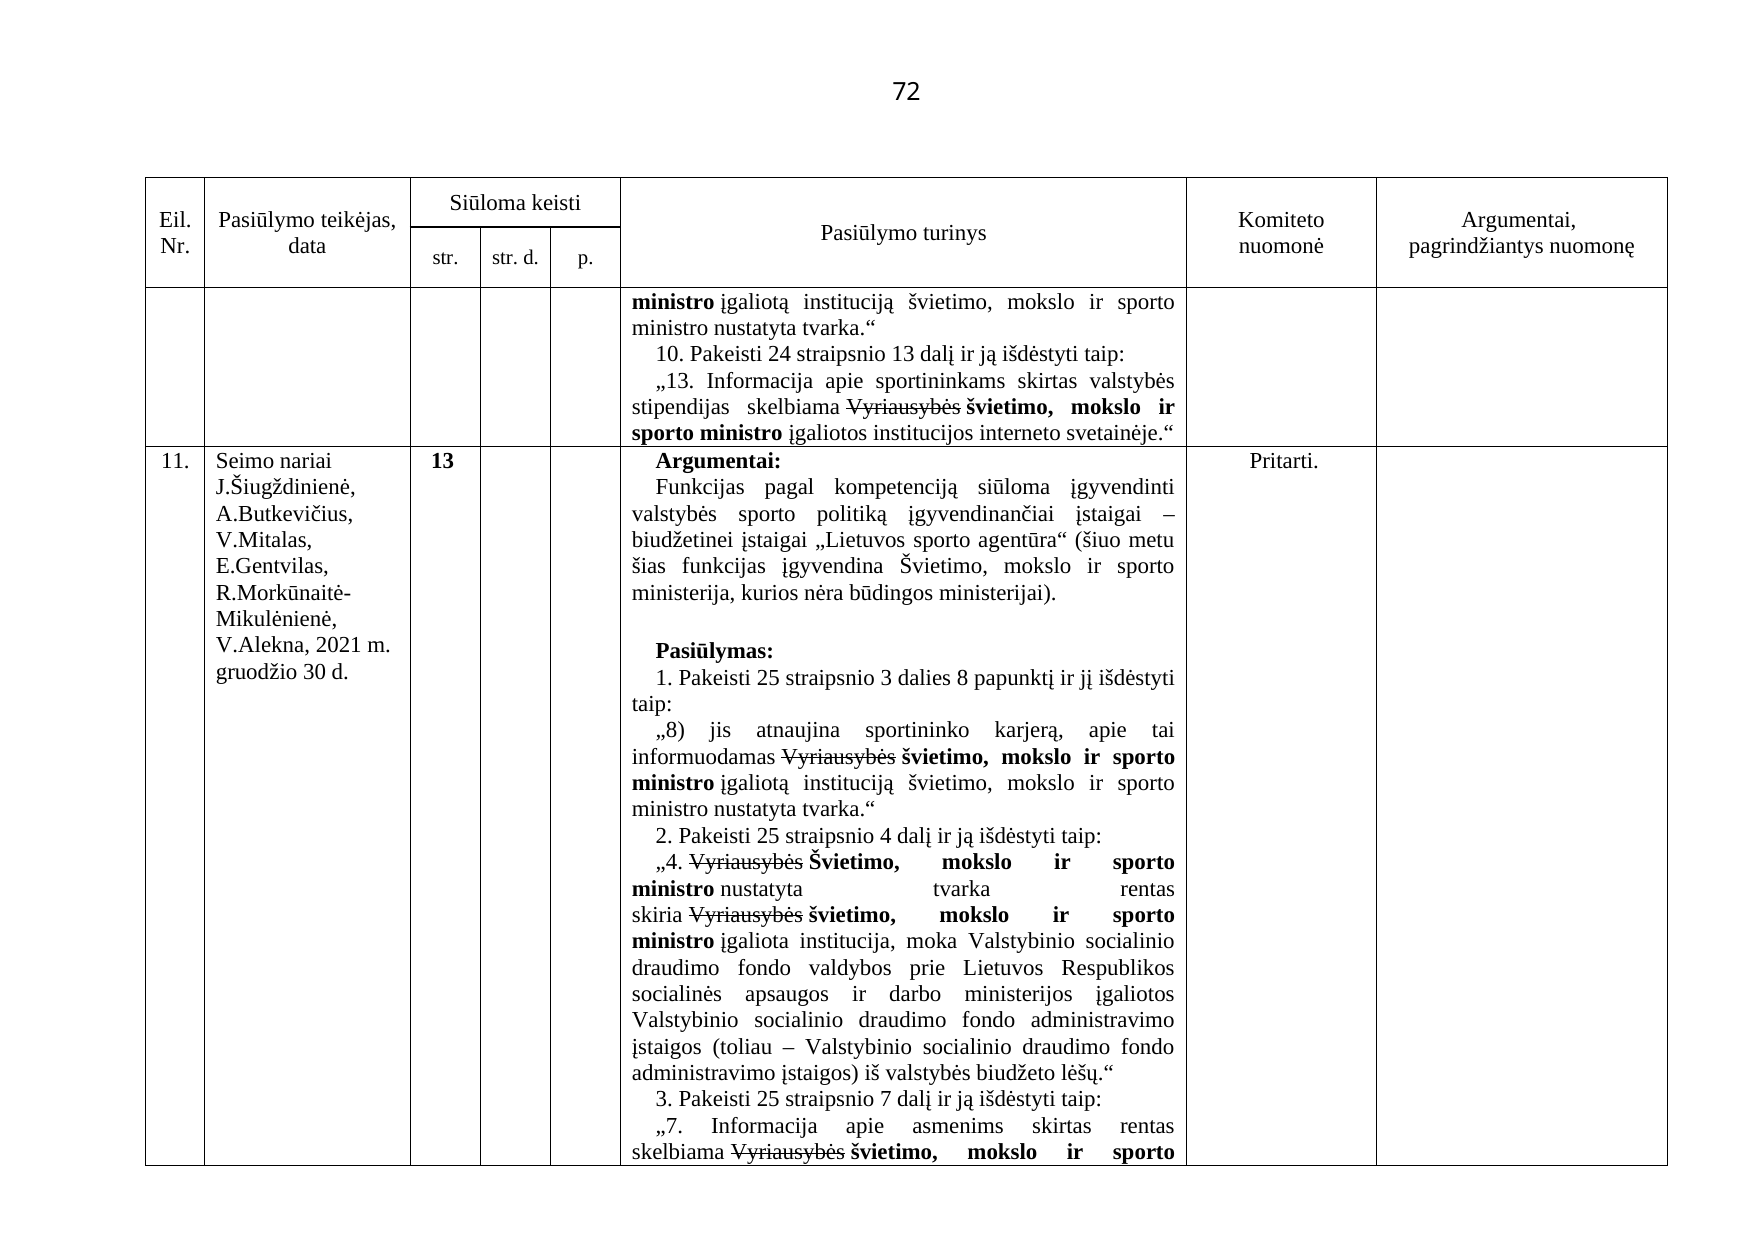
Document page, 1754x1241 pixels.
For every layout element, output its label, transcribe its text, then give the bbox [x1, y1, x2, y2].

table_cell Pritarti. [1187, 447, 1376, 1164]
table_header Argumentai, pagrindžiantys nuomonę [1377, 178, 1667, 287]
table_cell [1377, 447, 1667, 1164]
table_cell Seimo nariai J.Šiugždinienė, A.Butkevičius, V.Mitalas, E.Gentvilas, R.Morkūnaitė-Mikulėnienė, V.Alekna, 2021 m. gruodžio 30 d. [205, 447, 410, 1164]
table_header Siūloma keisti [411, 178, 620, 226]
table_cell [481, 288, 550, 446]
table_cell 11. [146, 447, 204, 1164]
table_cell 13 [411, 447, 480, 1164]
table_header Pasiūlymo teikėjas, data [205, 178, 410, 287]
table_cell str. [411, 228, 480, 287]
table_cell Argumentai: Funkcijas pagal kompetenciją siūloma įgyvendinti valstybės sporto politiką įgyvendinančiai įstaigai – biudžetinei įstaigai „Lietuvos sporto agentūra“ (šiuo metu šias funkcijas įgyvendina Švietimo, mokslo ir sporto ministerija, kurios nėra būdingos ministerijai). Pasiūlymas: 1. Pakeisti 25 straipsnio 3 dalies 8 papunktį ir jį išdėstyti taip: „8) jis atnaujina sportininko karjerą, apie tai informuodamas Vyriausybės švietimo, mokslo ir sporto ministro įgaliotą instituciją švietimo, mokslo ir sporto ministro nustatyta tvarka.“ 2. Pakeisti 25 straipsnio 4 dalį ir ją išdėstyti taip: „4. Vyriausybės Švietimo, mokslo ir sporto ministro nustatyta tvarka rentas skiria Vyriausybės švietimo, mokslo ir sporto ministro įgaliota institucija, moka Valstybinio socialinio draudimo fondo valdybos prie Lietuvos Respublikos socialinės apsaugos ir darbo ministerijos įgaliotos Valstybinio socialinio draudimo fondo administravimo įstaigos (toliau – Valstybinio socialinio draudimo fondo administravimo įstaigos) iš valstybės biudžeto lėšų.“ 3. Pakeisti 25 straipsnio 7 dalį ir ją išdėstyti taip: „7. Informacija apie asmenims skirtas rentas skelbiama Vyriausybės švietimo, mokslo ir sporto [621, 447, 1186, 1164]
table_cell [411, 288, 480, 446]
table_header Eil. Nr. [146, 178, 204, 287]
table_cell [551, 288, 620, 446]
table_cell [205, 288, 410, 446]
table_header Komiteto nuomonė [1187, 178, 1376, 287]
table_cell [1377, 288, 1667, 446]
table_cell [551, 447, 620, 1164]
table_cell ministro įgaliotą instituciją švietimo, mokslo ir sporto ministro nustatyta tvarka.“ 10. Pakeisti 24 straipsnio 13 dalį ir ją išdėstyti taip: „13. Informacija apie sportininkams skirtas valstybės stipendijas skelbiama Vyriausybės švietimo, mokslo ir sporto ministro įgaliotos institucijos interneto svetainėje.“ [621, 288, 1186, 446]
table_cell [146, 288, 204, 446]
table_header Pasiūlymo turinys [621, 178, 1186, 287]
table_cell p. [551, 228, 620, 287]
table_cell [1187, 288, 1376, 446]
table_cell str. d. [481, 228, 550, 287]
table_cell [481, 447, 550, 1164]
